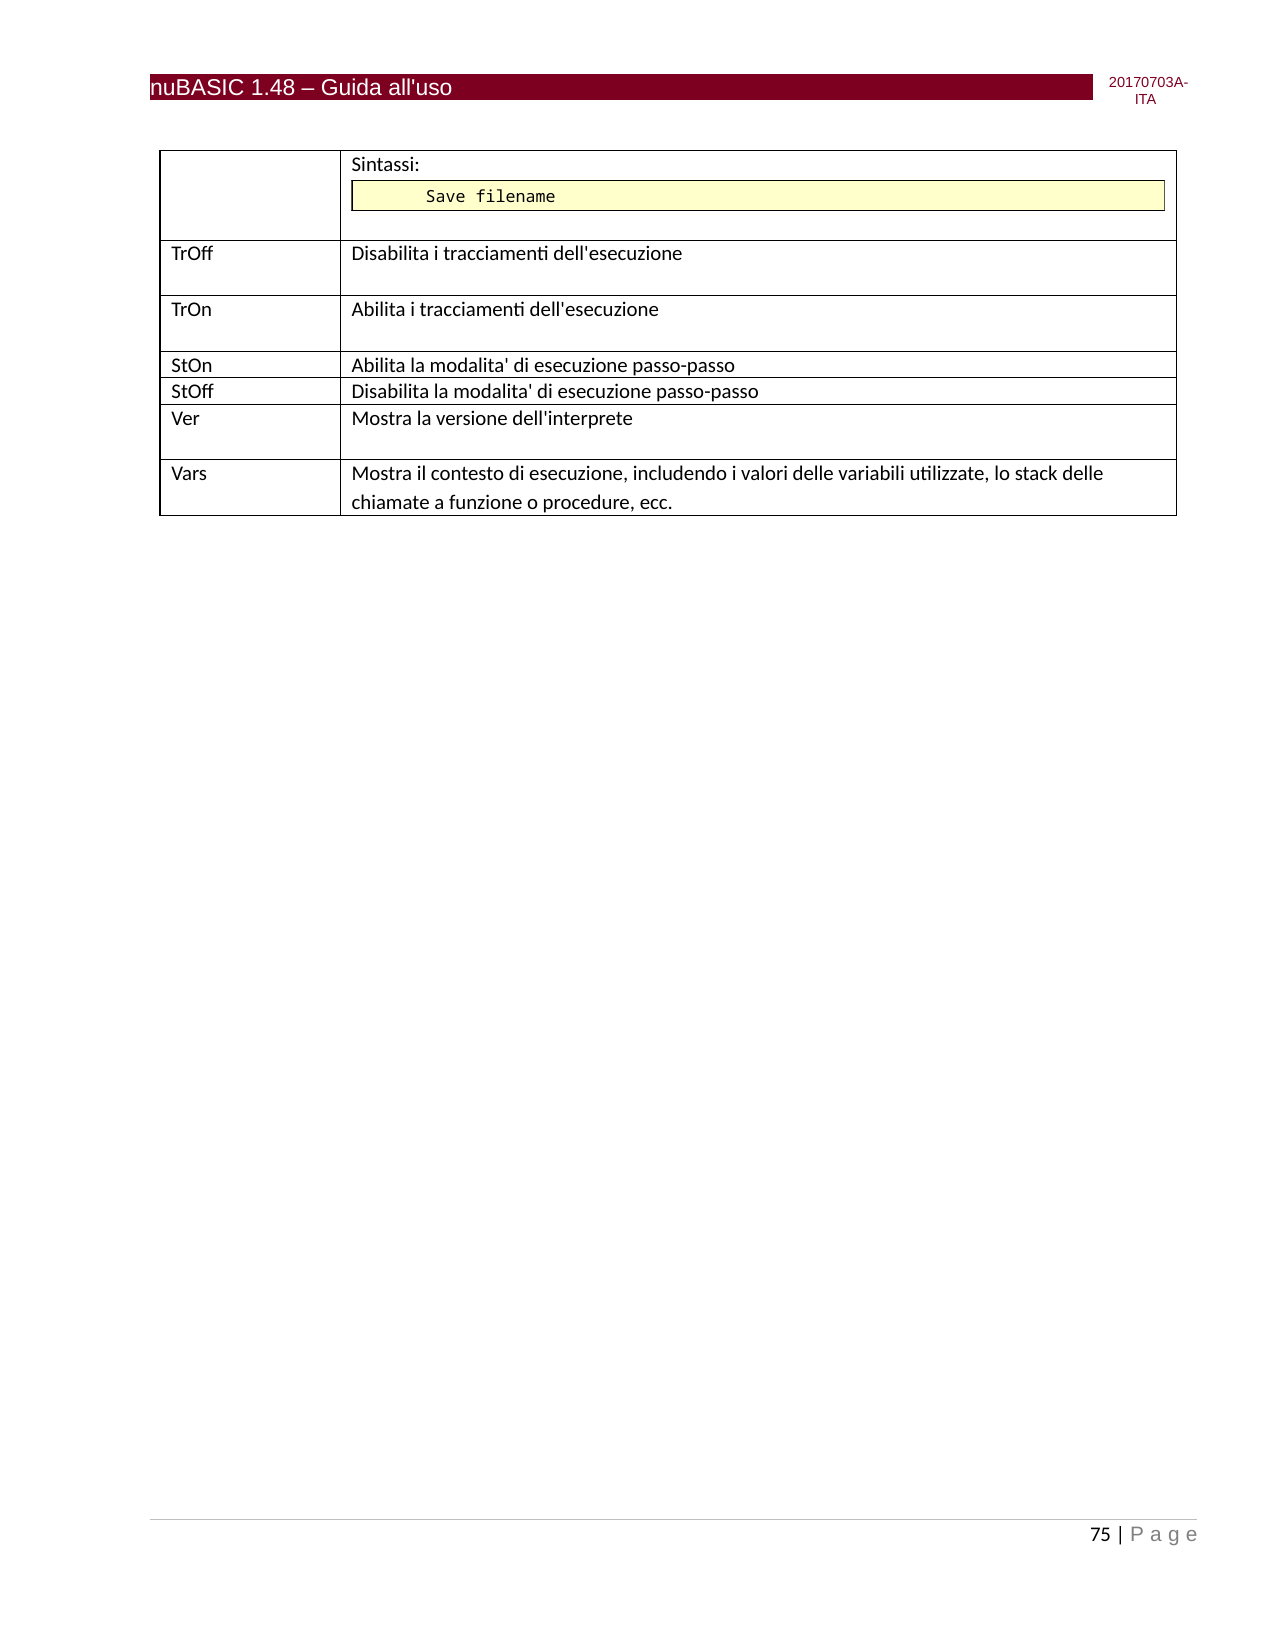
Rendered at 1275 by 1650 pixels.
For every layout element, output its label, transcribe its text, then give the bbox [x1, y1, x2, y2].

table_cell Sintassi: Save filename [341, 151, 1176, 239]
table_cell StOff [161, 378, 340, 404]
table_cell Vars [161, 460, 340, 515]
table_cell Abilita i tracciamenti dell'esecuzione [341, 296, 1176, 351]
table_cell [161, 151, 340, 239]
table_cell TrOn [161, 296, 340, 351]
table_cell TrOff [161, 241, 340, 295]
table_cell Abilita la modalita' di esecuzione passo-passo [341, 352, 1176, 377]
table_cell Disabilita i tracciamenti dell'esecuzione [341, 241, 1176, 295]
table_cell Disabilita la modalita' di esecuzione passo-passo [341, 378, 1176, 404]
table_cell Ver [161, 405, 340, 459]
table_cell Mostra il contesto di esecuzione, includendo i valori delle variabili utilizzate, lo stack delle chiamate a funzione o procedure, ecc. [341, 460, 1176, 515]
table_cell StOn [161, 352, 340, 377]
table_cell Mostra la versione dell'interprete [341, 405, 1176, 459]
